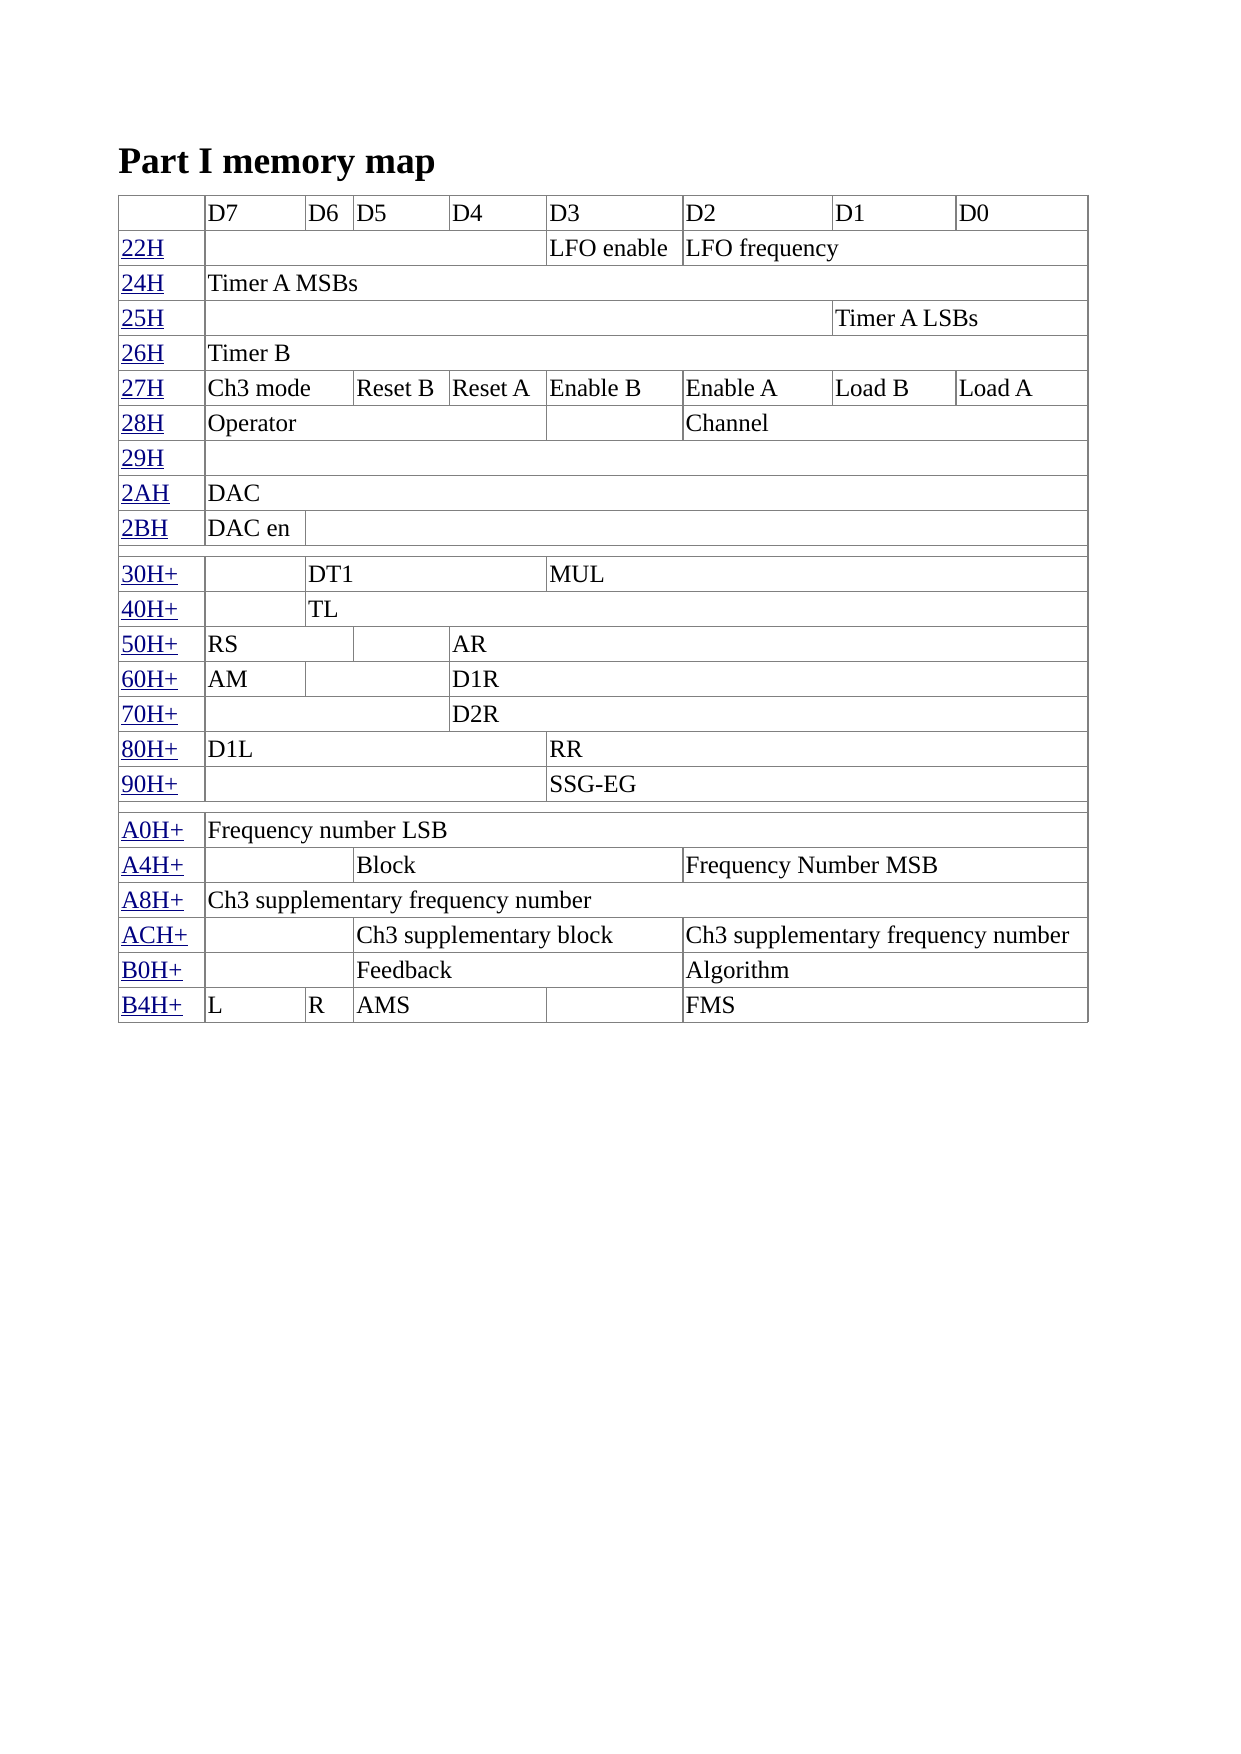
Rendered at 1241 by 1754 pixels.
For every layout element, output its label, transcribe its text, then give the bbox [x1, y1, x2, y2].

table_cell Ch3 supplementary block [354, 918, 682, 952]
table_cell 2AH [119, 476, 204, 509]
table_header D1 [833, 196, 955, 229]
table_cell Load A [957, 371, 1087, 404]
table_cell AR [450, 627, 1087, 661]
table_cell Load B [833, 371, 955, 404]
table_cell 2BH [119, 511, 204, 544]
table_cell Timer B [206, 336, 1087, 369]
table_cell [119, 546, 1087, 556]
table_cell [306, 511, 1087, 544]
table_cell L [206, 988, 305, 1022]
table_cell AM [206, 662, 305, 696]
table_cell [206, 848, 353, 882]
table_cell DT1 [306, 557, 546, 591]
table_cell 70H+ [119, 697, 204, 731]
table_cell [547, 988, 682, 1022]
table_cell SSG-EG [547, 767, 1087, 801]
table_cell Feedback [354, 953, 682, 987]
table_cell RR [547, 732, 1087, 766]
table_cell Reset B [354, 371, 449, 404]
table_cell [206, 441, 1087, 474]
table_cell D1R [450, 662, 1087, 696]
table_header D5 [354, 196, 449, 229]
table_cell Ch3 supplementary frequency number [684, 918, 1087, 952]
table_cell 22H [119, 231, 204, 264]
table_cell D1L [206, 732, 546, 766]
table_cell 90H+ [119, 767, 204, 801]
table_cell 26H [119, 336, 204, 369]
table_cell 60H+ [119, 662, 204, 696]
table_cell Enable A [684, 371, 832, 404]
table_cell A0H+ [119, 813, 204, 847]
table_cell [119, 802, 1087, 812]
table_header D6 [306, 196, 353, 229]
table_cell A8H+ [119, 883, 204, 917]
table_cell [206, 592, 305, 626]
table_cell MUL [547, 557, 1087, 591]
table_cell Algorithm [684, 953, 1087, 987]
table_cell Block [354, 848, 682, 882]
table_cell A4H+ [119, 848, 204, 882]
table_cell Enable B [547, 371, 682, 404]
table_cell LFO frequency [684, 231, 1087, 264]
table_cell TL [306, 592, 1087, 626]
table_cell RS [206, 627, 353, 661]
table_cell [206, 301, 832, 334]
table_cell DAC [206, 476, 1087, 509]
table_cell Channel [684, 406, 1087, 439]
table_cell LFO enable [547, 231, 682, 264]
table_cell [354, 627, 449, 661]
table_cell [206, 953, 353, 987]
table_cell Timer A MSBs [206, 266, 1087, 299]
table_cell [547, 406, 682, 439]
table_cell Frequency Number MSB [684, 848, 1087, 882]
table_cell B4H+ [119, 988, 204, 1022]
table_cell 30H+ [119, 557, 204, 591]
table_cell 40H+ [119, 592, 204, 626]
table_cell 50H+ [119, 627, 204, 661]
table_cell B0H+ [119, 953, 204, 987]
table_cell 80H+ [119, 732, 204, 766]
table_header D3 [547, 196, 682, 229]
table_cell FMS [684, 988, 1087, 1022]
table_cell [206, 697, 449, 731]
table_cell Ch3 supplementary frequency number [206, 883, 1087, 917]
table_cell 27H [119, 371, 204, 404]
table_cell [206, 918, 353, 952]
table_header D0 [957, 196, 1087, 229]
table_cell Operator [206, 406, 546, 439]
table_cell Timer A LSBs [833, 301, 1087, 334]
table_cell R [306, 988, 353, 1022]
table_header [119, 196, 204, 229]
table_cell 28H [119, 406, 204, 439]
table_cell D2R [450, 697, 1087, 731]
table_cell ACH+ [119, 918, 204, 952]
table_cell 29H [119, 441, 204, 474]
table_cell [206, 767, 546, 801]
table_cell [206, 557, 305, 591]
table_cell 25H [119, 301, 204, 334]
table_cell 24H [119, 266, 204, 299]
table_cell [306, 662, 449, 696]
table_cell Ch3 mode [206, 371, 353, 404]
table_cell Reset A [450, 371, 546, 404]
subtitle Part I memory map [118, 139, 1122, 182]
table_header D7 [206, 196, 305, 229]
table_header D2 [684, 196, 832, 229]
table_cell AMS [354, 988, 546, 1022]
table_cell Frequency number LSB [206, 813, 1087, 847]
table_cell DAC en [206, 511, 305, 544]
table_header D4 [450, 196, 546, 229]
table_cell [206, 231, 546, 264]
